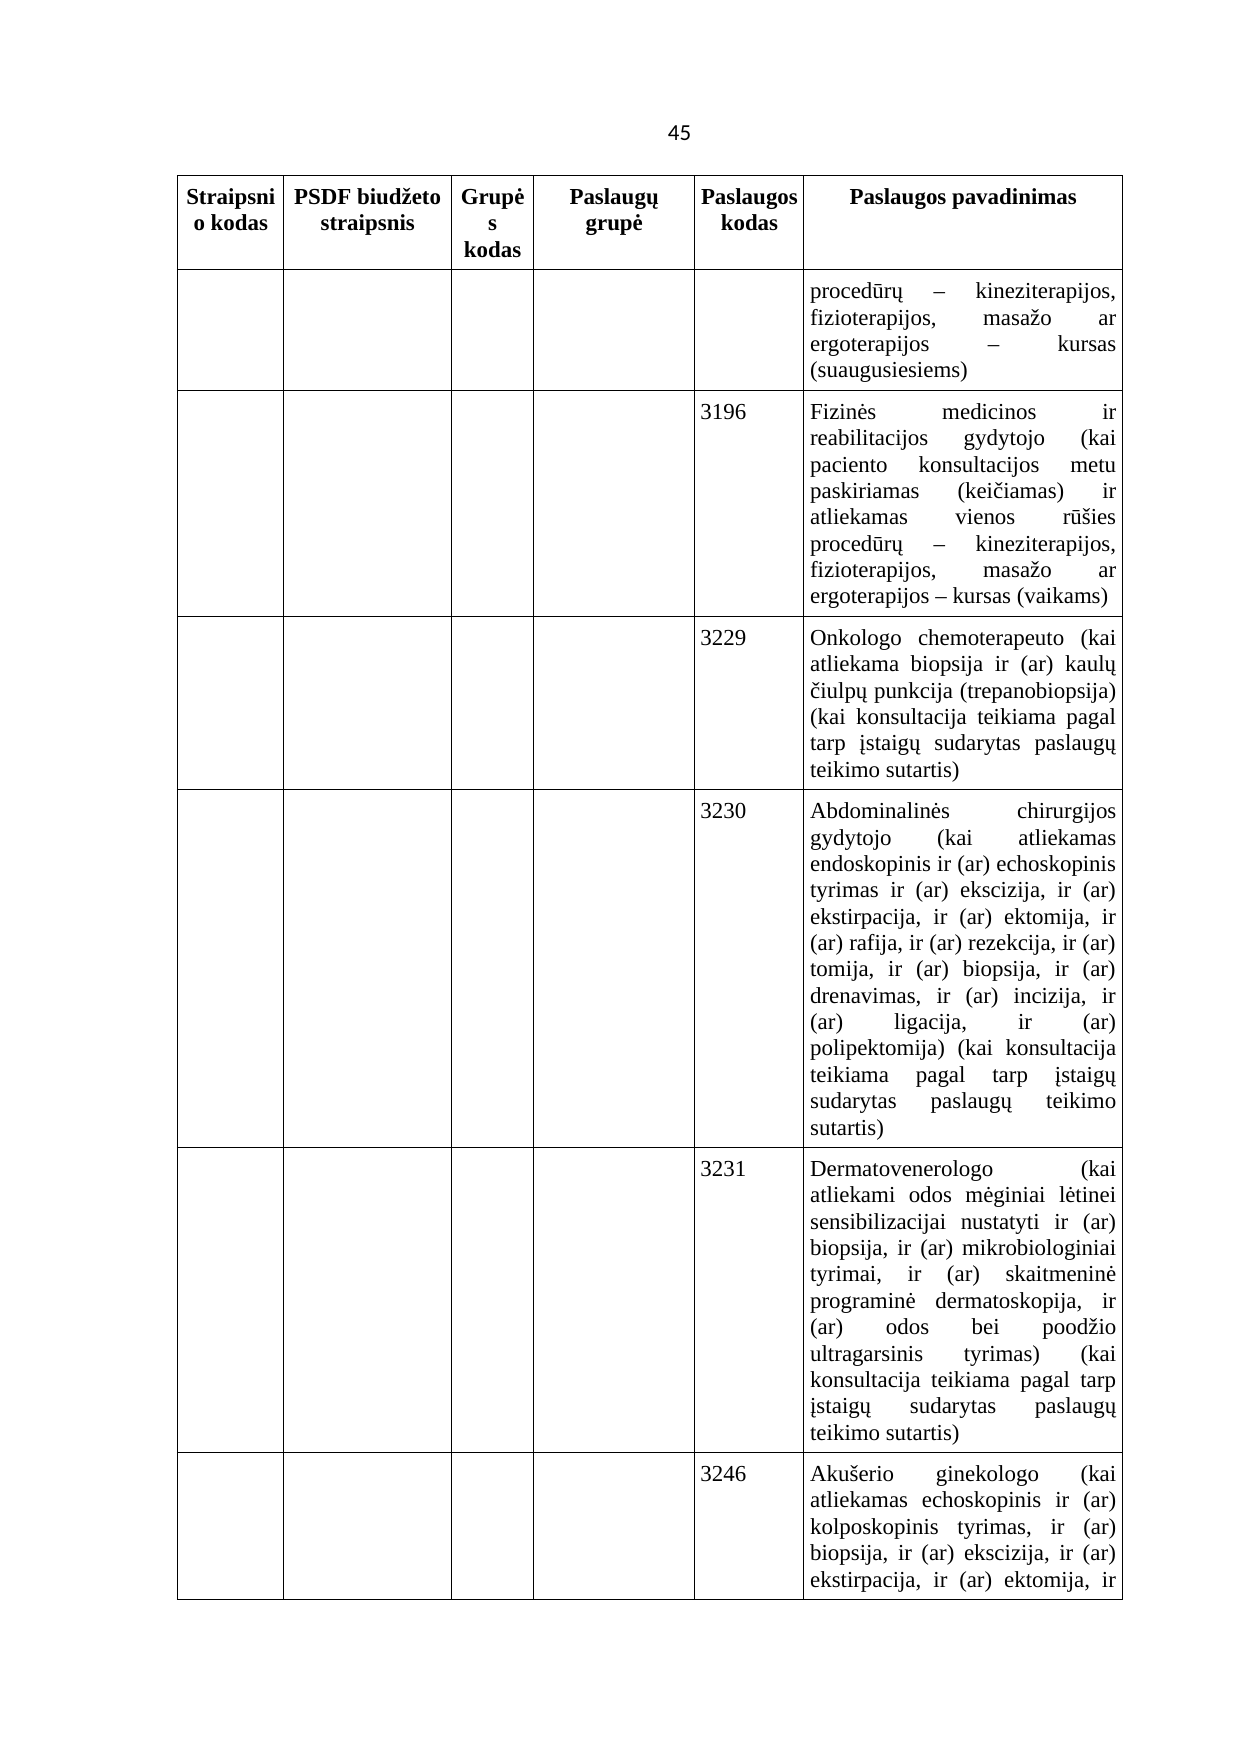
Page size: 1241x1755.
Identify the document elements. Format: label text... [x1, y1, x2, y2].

table_header Grupės kodas [452, 176, 533, 269]
table_cell [178, 790, 283, 1147]
table_cell [534, 790, 694, 1147]
table_cell 3196 [695, 391, 803, 616]
table_header PSDF biudžeto straipsnis [284, 176, 451, 269]
table_cell [534, 617, 694, 789]
table_cell Abdominalinės chirurgijos gydytojo (kai atliekamas endoskopinis ir (ar) echoskopinis tyrimas ir (ar) ekscizija, ir (ar) ekstirpacija, ir (ar) ektomija, ir (ar) rafija, ir (ar) rezekcija, ir (ar) tomija, ir (ar) biopsija, ir (ar) drenavimas, ir (ar) incizija, ir (ar) ligacija, ir (ar) polipektomija) (kai konsultacija teikiama pagal tarp įstaigų sudarytas paslaugų teikimo sutartis) [804, 790, 1122, 1147]
table_cell [284, 1148, 451, 1452]
table_cell [178, 1148, 283, 1452]
table_cell Akušerio ginekologo (kai atliekamas echoskopinis ir (ar) kolposkopinis tyrimas, ir (ar) biopsija, ir (ar) ekscizija, ir (ar) ekstirpacija, ir (ar) ektomija, ir [804, 1453, 1122, 1599]
table_cell [178, 1453, 283, 1599]
table_cell 3230 [695, 790, 803, 1147]
table_cell [284, 617, 451, 789]
table_cell [695, 270, 803, 390]
table_header Straipsnio kodas [178, 176, 283, 269]
table_cell Onkologo chemoterapeuto (kai atliekama biopsija ir (ar) kaulų čiulpų punkcija (trepanobiopsija) (kai konsultacija teikiama pagal tarp įstaigų sudarytas paslaugų teikimo sutartis) [804, 617, 1122, 789]
table_cell [178, 391, 283, 616]
table_cell 3246 [695, 1453, 803, 1599]
table_cell [284, 270, 451, 390]
table_cell [452, 391, 533, 616]
table_cell [534, 270, 694, 390]
table_cell [534, 391, 694, 616]
table_cell Fizinės medicinos ir reabilitacijos gydytojo (kai paciento konsultacijos metu paskiriamas (keičiamas) ir atliekamas vienos rūšies procedūrų – kineziterapijos, fizioterapijos, masažo ar ergoterapijos – kursas (vaikams) [804, 391, 1122, 616]
table_header Paslaugos pavadinimas [804, 176, 1122, 269]
table_cell [534, 1453, 694, 1599]
table_header Paslaugų grupė [534, 176, 694, 269]
table_cell Dermatovenerologo (kai atliekami odos mėginiai lėtinei sensibilizacijai nustatyti ir (ar) biopsija, ir (ar) mikrobiologiniai tyrimai, ir (ar) skaitmeninė programinė dermatoskopija, ir (ar) odos bei poodžio ultragarsinis tyrimas) (kai konsultacija teikiama pagal tarp įstaigų sudarytas paslaugų teikimo sutartis) [804, 1148, 1122, 1452]
table_cell [452, 1148, 533, 1452]
table_header Paslaugos kodas [695, 176, 803, 269]
table_cell [534, 1148, 694, 1452]
table_cell procedūrų – kineziterapijos, fizioterapijos, masažo ar ergoterapijos – kursas (suaugusiesiems) [804, 270, 1122, 390]
table_cell [452, 270, 533, 390]
table_cell [178, 270, 283, 390]
table_cell [452, 790, 533, 1147]
table_cell [178, 617, 283, 789]
table_cell 3231 [695, 1148, 803, 1452]
table_cell [452, 1453, 533, 1599]
table_cell [284, 391, 451, 616]
table_cell [284, 790, 451, 1147]
table_cell [284, 1453, 451, 1599]
table_cell 3229 [695, 617, 803, 789]
table_cell [452, 617, 533, 789]
